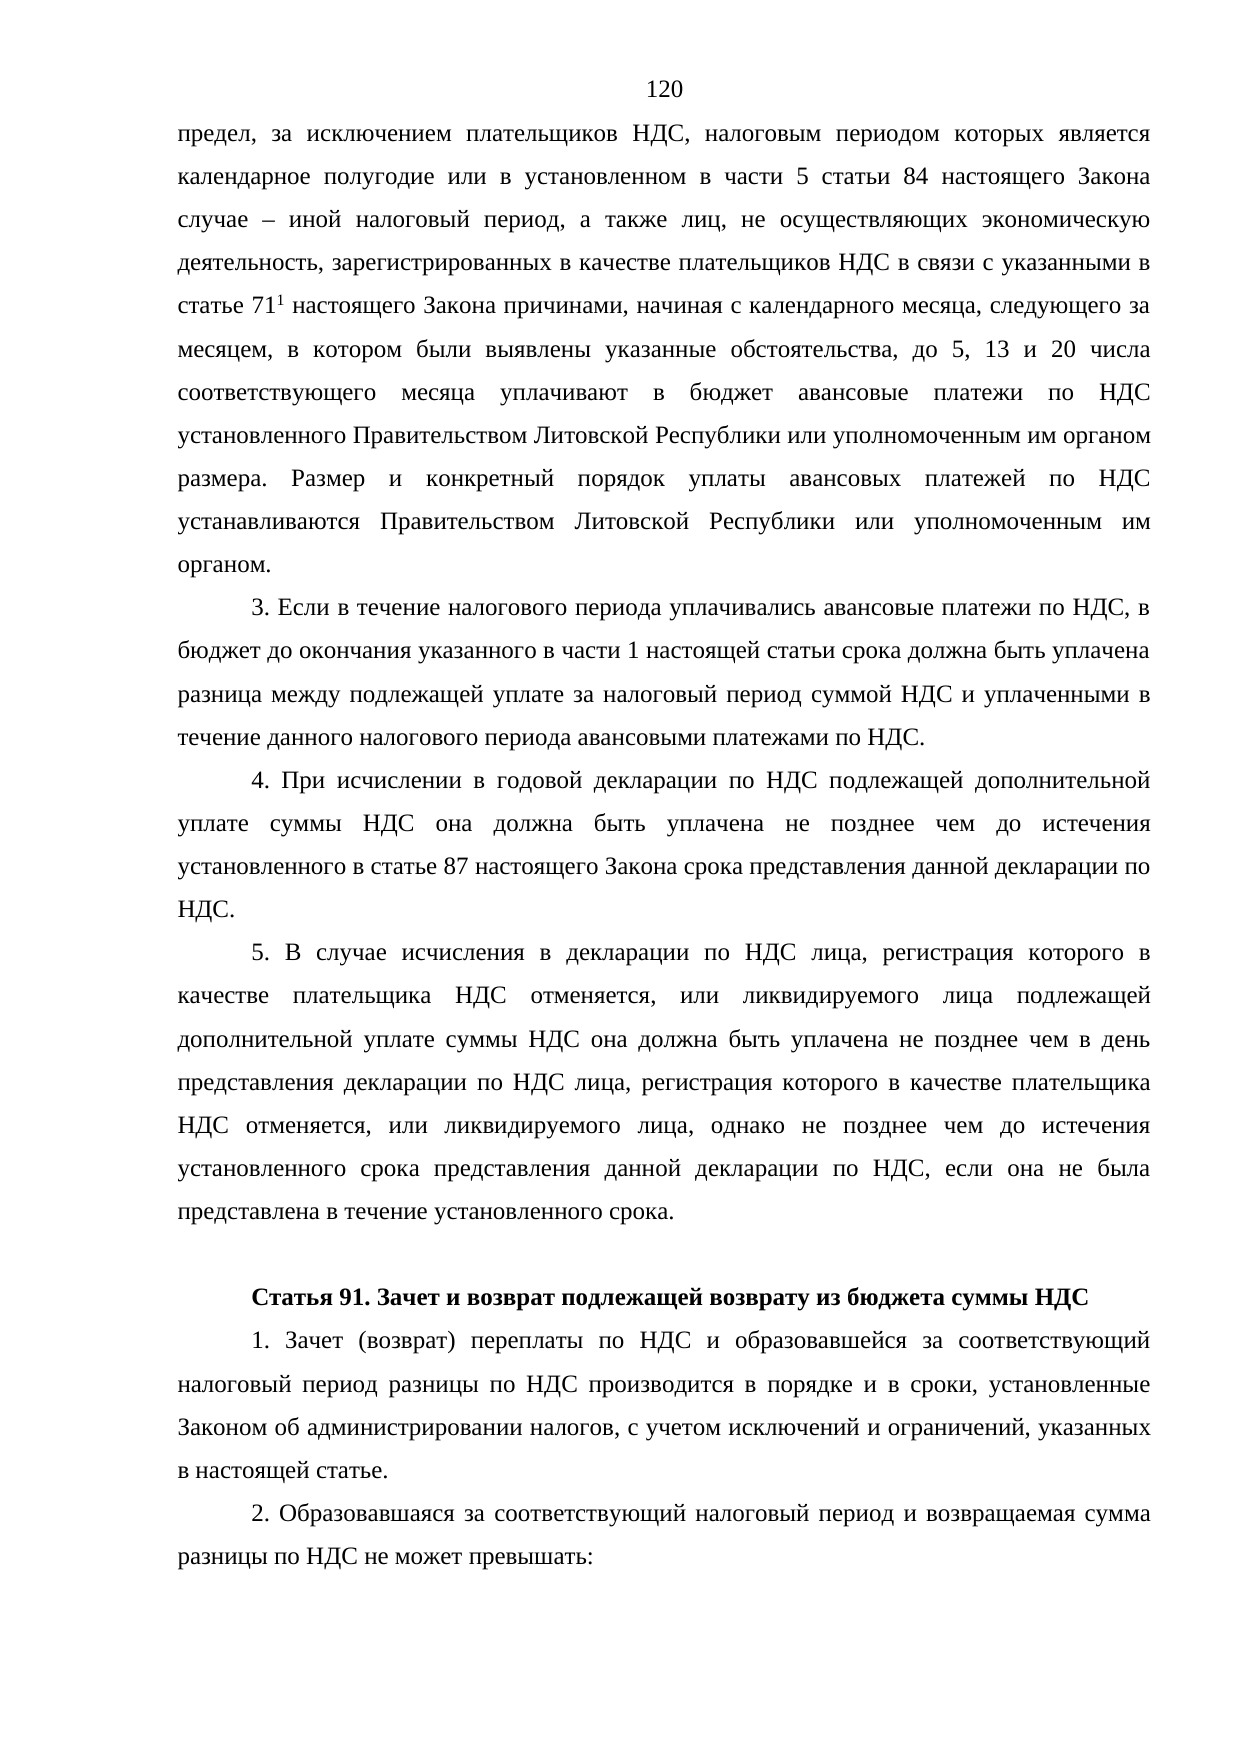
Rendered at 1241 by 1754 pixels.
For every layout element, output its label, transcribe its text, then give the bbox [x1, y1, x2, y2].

text 1. Зачет (возврат) переплаты по НДС и образовавшейся за соответствующий налоговый период разницы по НДС производится в порядке и в сроки, установленные Законом об администрировании налогов, с учетом исключений и ограничений, указанных в настоящей статье. [177, 1326, 1152, 1484]
text 3. Если в течение налогового периода уплачивались авансовые платежи по НДС, в бюджет до окончания указанного в части 1 настоящей статьи срока должна быть уплачена разница между подлежащей уплате за налоговый период суммой НДС и уплаченными в течение данного налогового периода авансовыми платежами по НДС. [177, 592, 1152, 751]
text 2. Образовавшаяся за соответствующий налоговый период и возвращаемая сумма разницы по НДС не может превышать: [177, 1498, 1152, 1570]
text 5. В случае исчисления в декларации по НДС лица, регистрация которого в качестве плательщика НДС отменяется, или ликвидируемого лица подлежащей дополнительной уплате суммы НДС она должна быть уплачена не позднее чем в день представления декларации по НДС лица, регистрация которого в качестве плательщика НДС отменяется, или ликвидируемого лица, однако не позднее чем до истечения установленного срока представления данной декларации по НДС, если она не была представлена в течение установленного срока. [177, 937, 1152, 1225]
text предел, за исключением плательщиков НДС, налоговым периодом которых является календарное полугодие или в установленном в части 5 статьи 84 настоящего Закона случае – иной налоговый период, а также лиц, не осуществляющих экономическую деятельность, зарегистрированных в качестве плательщиков НДС в связи с указанными в статье 711 настоящего Закона причинами, начиная с календарного месяца, следующего за месяцем, в котором были выявлены указанные обстоятельства, до 5, 13 и 20 числа соответствующего месяца уплачивают в бюджет авансовые платежи по НДС установленного Правительством Литовской Республики или уполномоченным им органом размера. Размер и конкретный порядок уплаты авансовых платежей по НДС устанавливаются Правительством Литовской Республики или уполномоченным им органом. [177, 118, 1152, 578]
text 4. При исчислении в годовой декларации по НДС подлежащей дополнительной уплате суммы НДС она должна быть уплачена не позднее чем до истечения установленного в статье 87 настоящего Закона срока представления данной декларации по НДС. [177, 765, 1152, 923]
text Статья 91. Зачет и возврат подлежащей возврату из бюджета суммы НДС [177, 1282, 1152, 1311]
